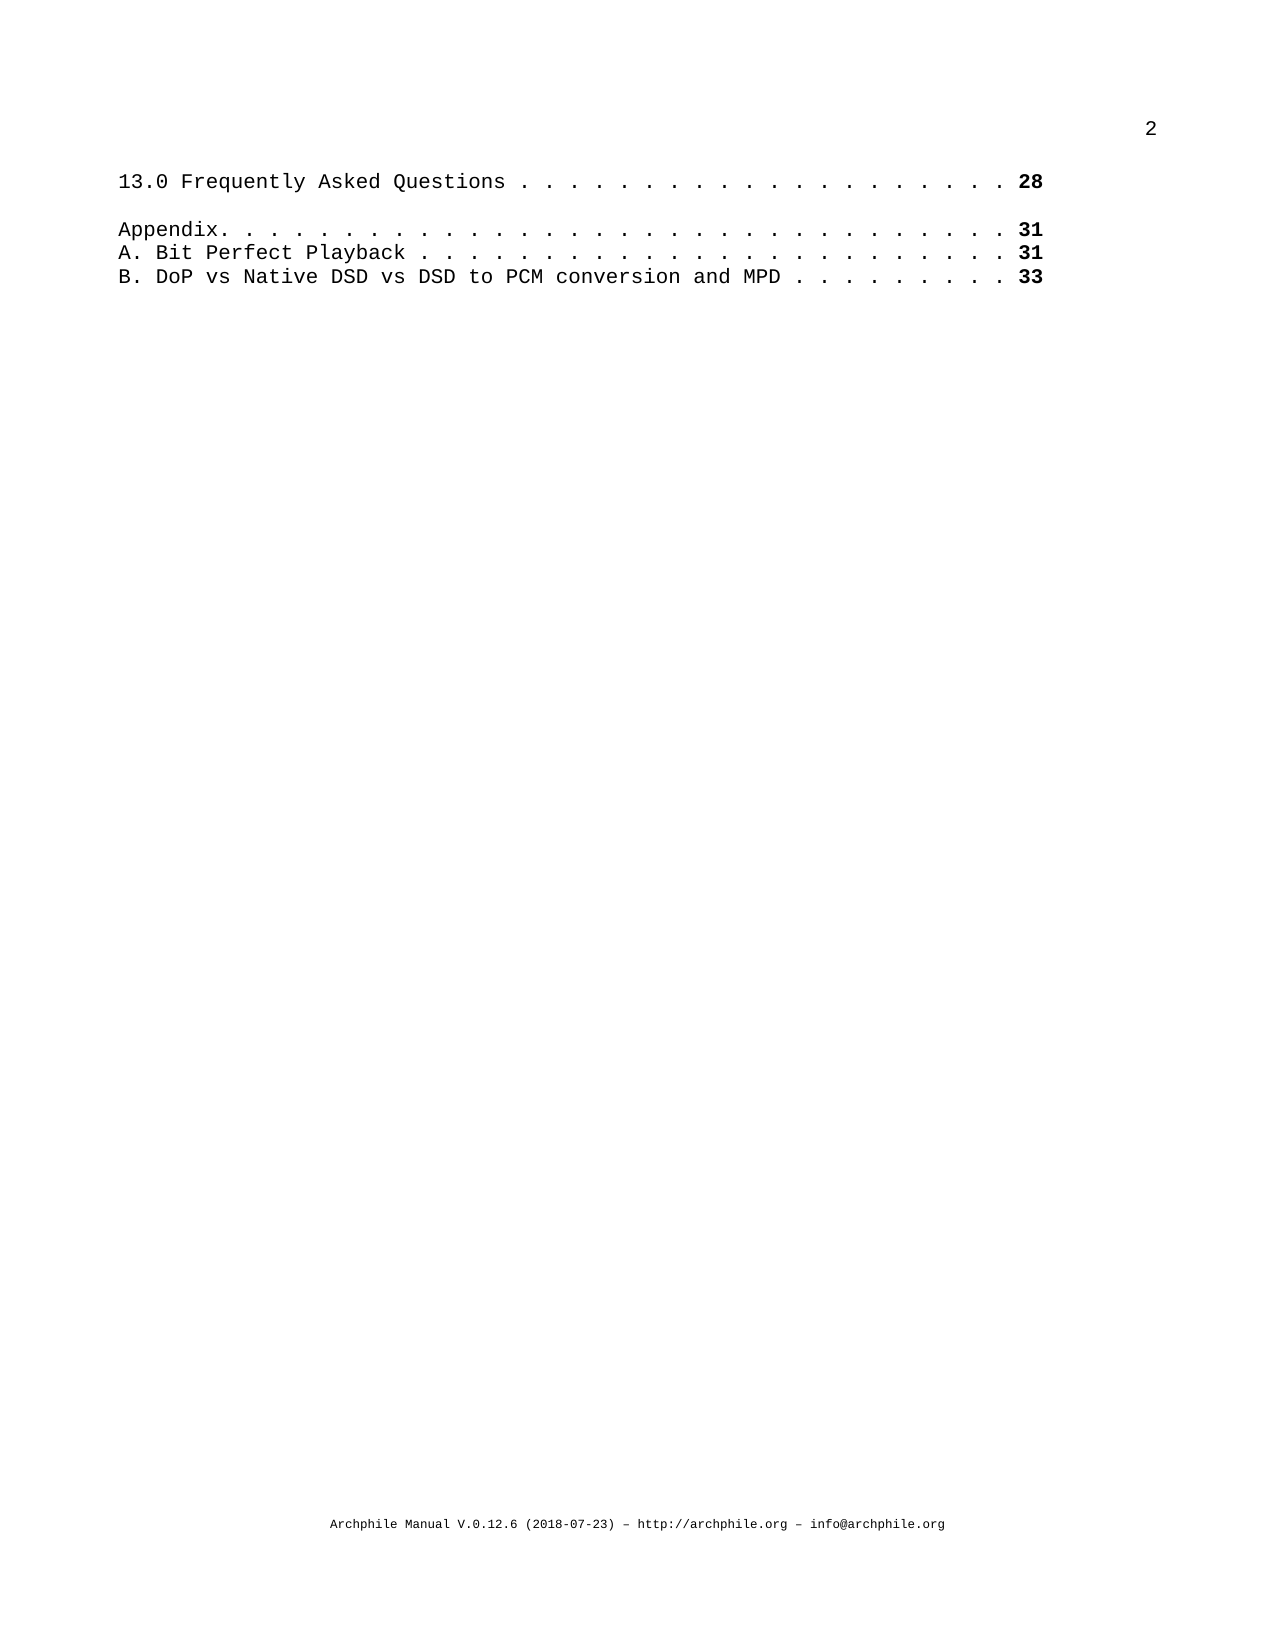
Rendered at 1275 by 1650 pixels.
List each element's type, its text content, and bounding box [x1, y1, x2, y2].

text B. DoP vs Native DSD vs DSD to PCM conversion and MPD . . . . . . . . . 33 [118, 266, 1157, 289]
text 13.0 Frequently Asked Questions . . . . . . . . . . . . . . . . . . . . 28 [118, 171, 1157, 195]
text A. Bit Perfect Playback . . . . . . . . . . . . . . . . . . . . . . . . 31 [118, 242, 1157, 266]
text Appendix. . . . . . . . . . . . . . . . . . . . . . . . . . . . . . . . 31 [118, 218, 1157, 242]
